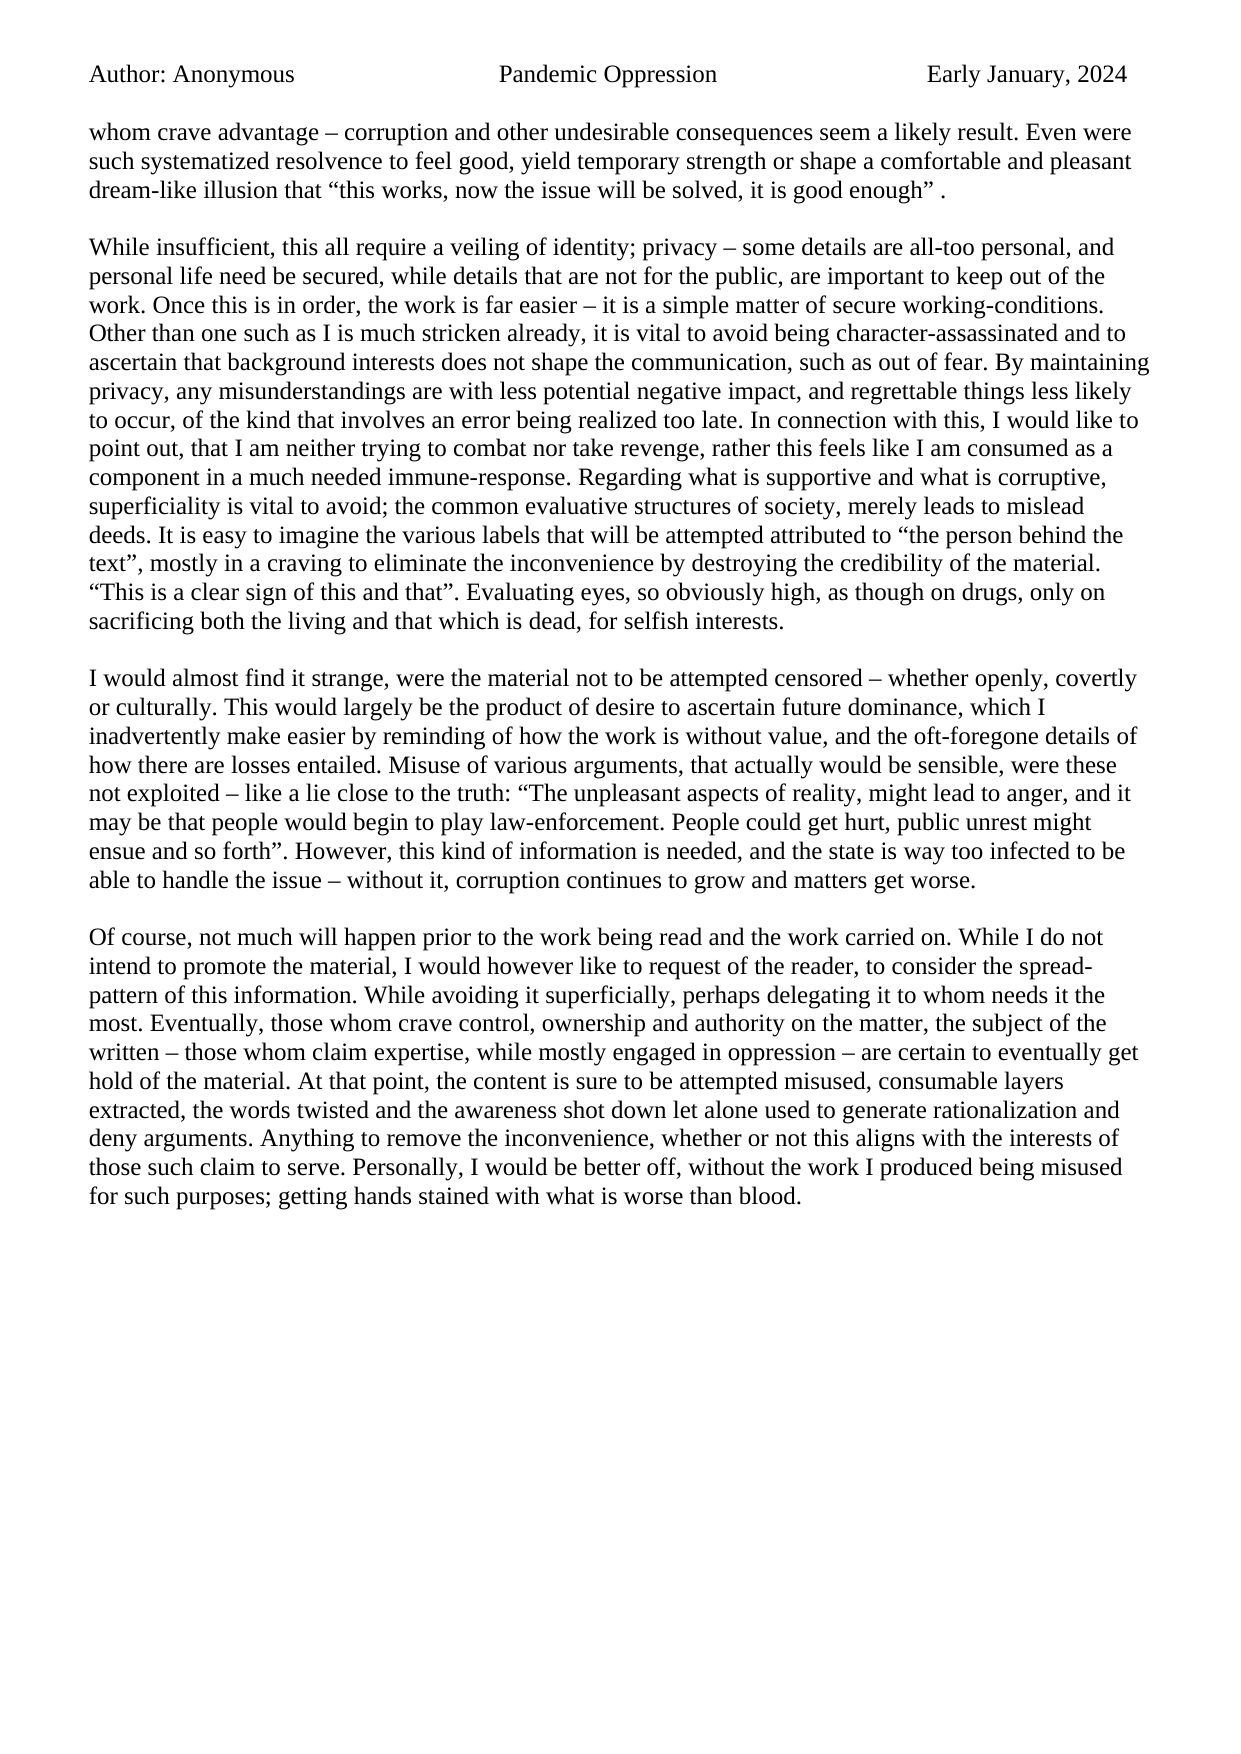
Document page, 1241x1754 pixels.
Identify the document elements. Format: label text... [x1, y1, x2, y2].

text I would almost find it strange, were the material not to be attempted censored – whether openly, covertly or culturally. This would largely be the product of desire to ascertain future dominance, which I inadvertently make easier by reminding of how the work is without value, and the oft-foregone details of how there are losses entailed. Misuse of various arguments, that actually would be sensible, were these not exploited – like a lie close to the truth: “The unpleasant aspects of reality, might lead to anger, and it may be that people would begin to play law-enforcement. People could get hurt, public unrest might ensue and so forth”. However, this kind of information is needed, and the state is way too infected to be able to handle the issue – without it, corruption continues to grow and matters get worse. [88, 663, 1152, 893]
text whom crave advantage – corruption and other undesirable consequences seem a likely result. Even were such systematized resolvence to feel good, yield temporary strength or shape a comfortable and pleasant dream-like illusion that “this works, now the issue will be solved, it is good enough” . [88, 117, 1152, 203]
text Of course, not much will happen prior to the work being read and the work carried on. While I do not intend to promote the material, I would however like to request of the reader, to consider the spread-pattern of this information. While avoiding it superficially, perhaps delegating it to whom needs it the most. Eventually, those whom crave control, ownership and authority on the matter, the subject of the written – those whom claim expertise, while mostly engaged in oppression – are certain to eventually get hold of the material. At that point, the content is sure to be attempted misused, consumable layers extracted, the words twisted and the awareness shot down let alone used to generate rationalization and deny arguments. Anything to remove the inconvenience, whether or not this aligns with the interests of those such claim to serve. Personally, I would be better off, without the work I produced being misused for such purposes; getting hands stained with what is worse than blood. [88, 922, 1152, 1210]
text While insufficient, this all require a veiling of identity; privacy – some details are all-too personal, and personal life need be secured, while details that are not for the public, are important to keep out of the work. Once this is in order, the work is far easier – it is a simple matter of secure working-conditions. Other than one such as I is much stricken already, it is vital to avoid being character-assassinated and to ascertain that background interests does not shape the communication, such as out of fear. By maintaining privacy, any misunderstandings are with less potential negative impact, and regrettable things less likely to occur, of the kind that involves an error being realized too late. In connection with this, I would like to point out, that I am neither trying to combat nor take revenge, rather this feels like I am consumed as a component in a much needed immune-response. Regarding what is supportive and what is corruptive, superficiality is vital to avoid; the common evaluative structures of society, merely leads to mislead deeds. It is easy to imagine the various labels that will be attempted attributed to “the person behind the text”, mostly in a craving to eliminate the inconvenience by destroying the credibility of the material. “This is a clear sign of this and that”. Evaluating eyes, so obviously high, as though on drugs, only on sacrificing both the living and that which is dead, for selfish interests. [88, 232, 1152, 635]
